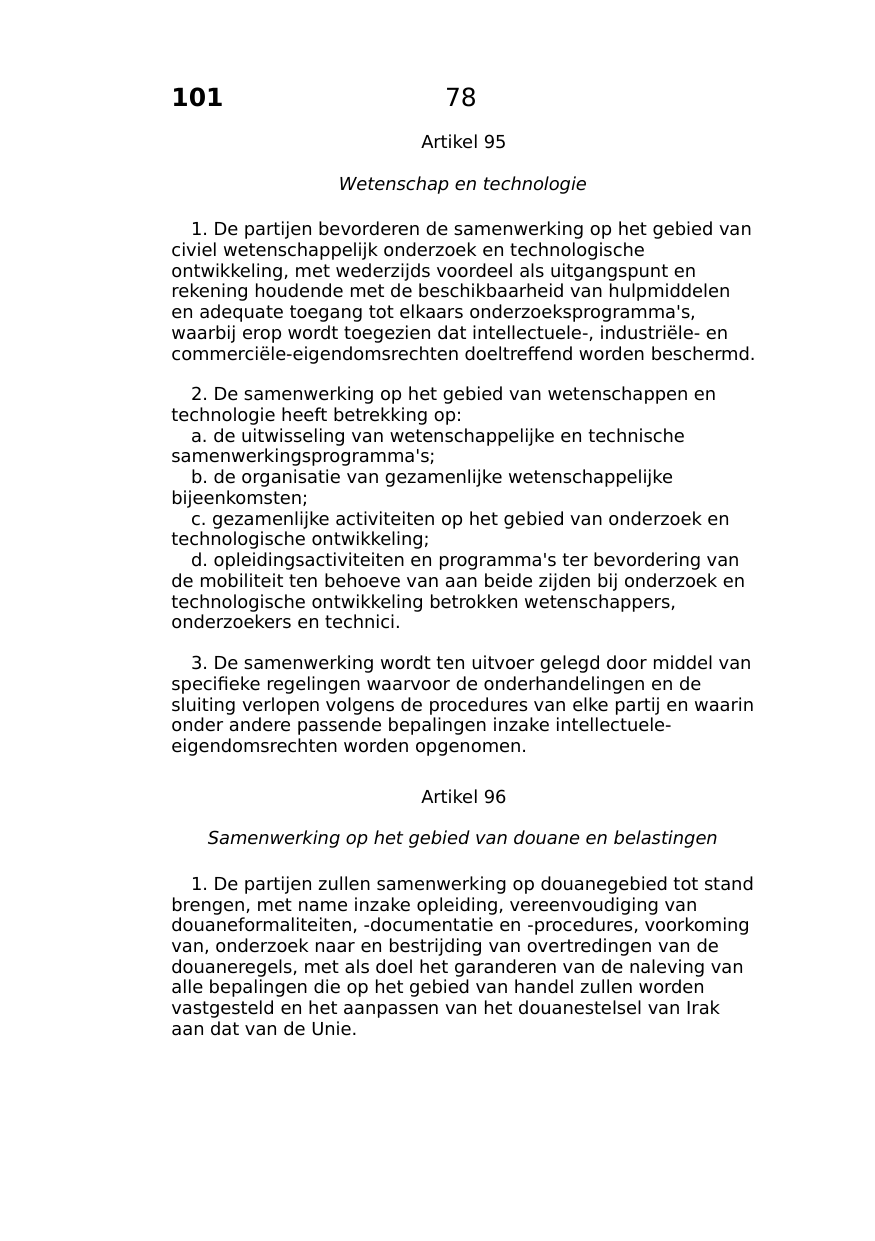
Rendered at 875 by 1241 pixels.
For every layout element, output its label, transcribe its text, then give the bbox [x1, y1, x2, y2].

text c. gezamenlijke activiteiten op het gebied van onderzoek en technologische ontwikkeling; [171, 508, 756, 550]
text 2. De samenwerking op het gebied van wetenschappen en technologie heeft betrekking op: [171, 384, 756, 426]
subtitle Artikel 96 Samenwerking op het gebied van douane en belastingen [171, 787, 756, 849]
text 1. De partijen bevorderen de samenwerking op het gebied van civiel wetenschappelijk onderzoek en technologische ontwikkeling, met wederzijds voordeel als uitgangspunt en rekening houdende met de beschikbaarheid van hulpmiddelen en adequate toegang tot elkaars onderzoeksprogramma's, waarbij erop wordt toegezien dat intellectuele-, industriële- en commerciële-eigendomsrechten doeltreffend worden beschermd. [171, 219, 756, 364]
text b. de organisatie van gezamenlijke wetenschappelijke bijeenkomsten; [171, 467, 756, 508]
text 3. De samenwerking wordt ten uitvoer gelegd door middel van specifieke regelingen waarvoor de onderhandelingen en de sluiting verlopen volgens de procedures van elke partij en waarin onder andere passende bepalingen inzake intellectuele-eigendomsrechten worden opgenomen. [171, 653, 756, 757]
subtitle Artikel 95 Wetenschap en technologie [171, 132, 756, 194]
text 1. De partijen zullen samenwerking op douanegebied tot stand brengen, met name inzake opleiding, vereenvoudiging van douaneformaliteiten, -documentatie en -procedures, voorkoming van, onderzoek naar en bestrijding van overtredingen van de douaneregels, met als doel het garanderen van de naleving van alle bepalingen die op het gebied van handel zullen worden vastgesteld en het aanpassen van het douanestelsel van Irak aan dat van de Unie. [171, 874, 756, 1039]
text a. de uitwisseling van wetenschappelijke en technische samenwerkingsprogramma's; [171, 426, 756, 467]
text d. opleidingsactiviteiten en programma's ter bevordering van de mobiliteit ten behoeve van aan beide zijden bij onderzoek en technologische ontwikkeling betrokken wetenschappers, onderzoekers en technici. [171, 550, 756, 633]
